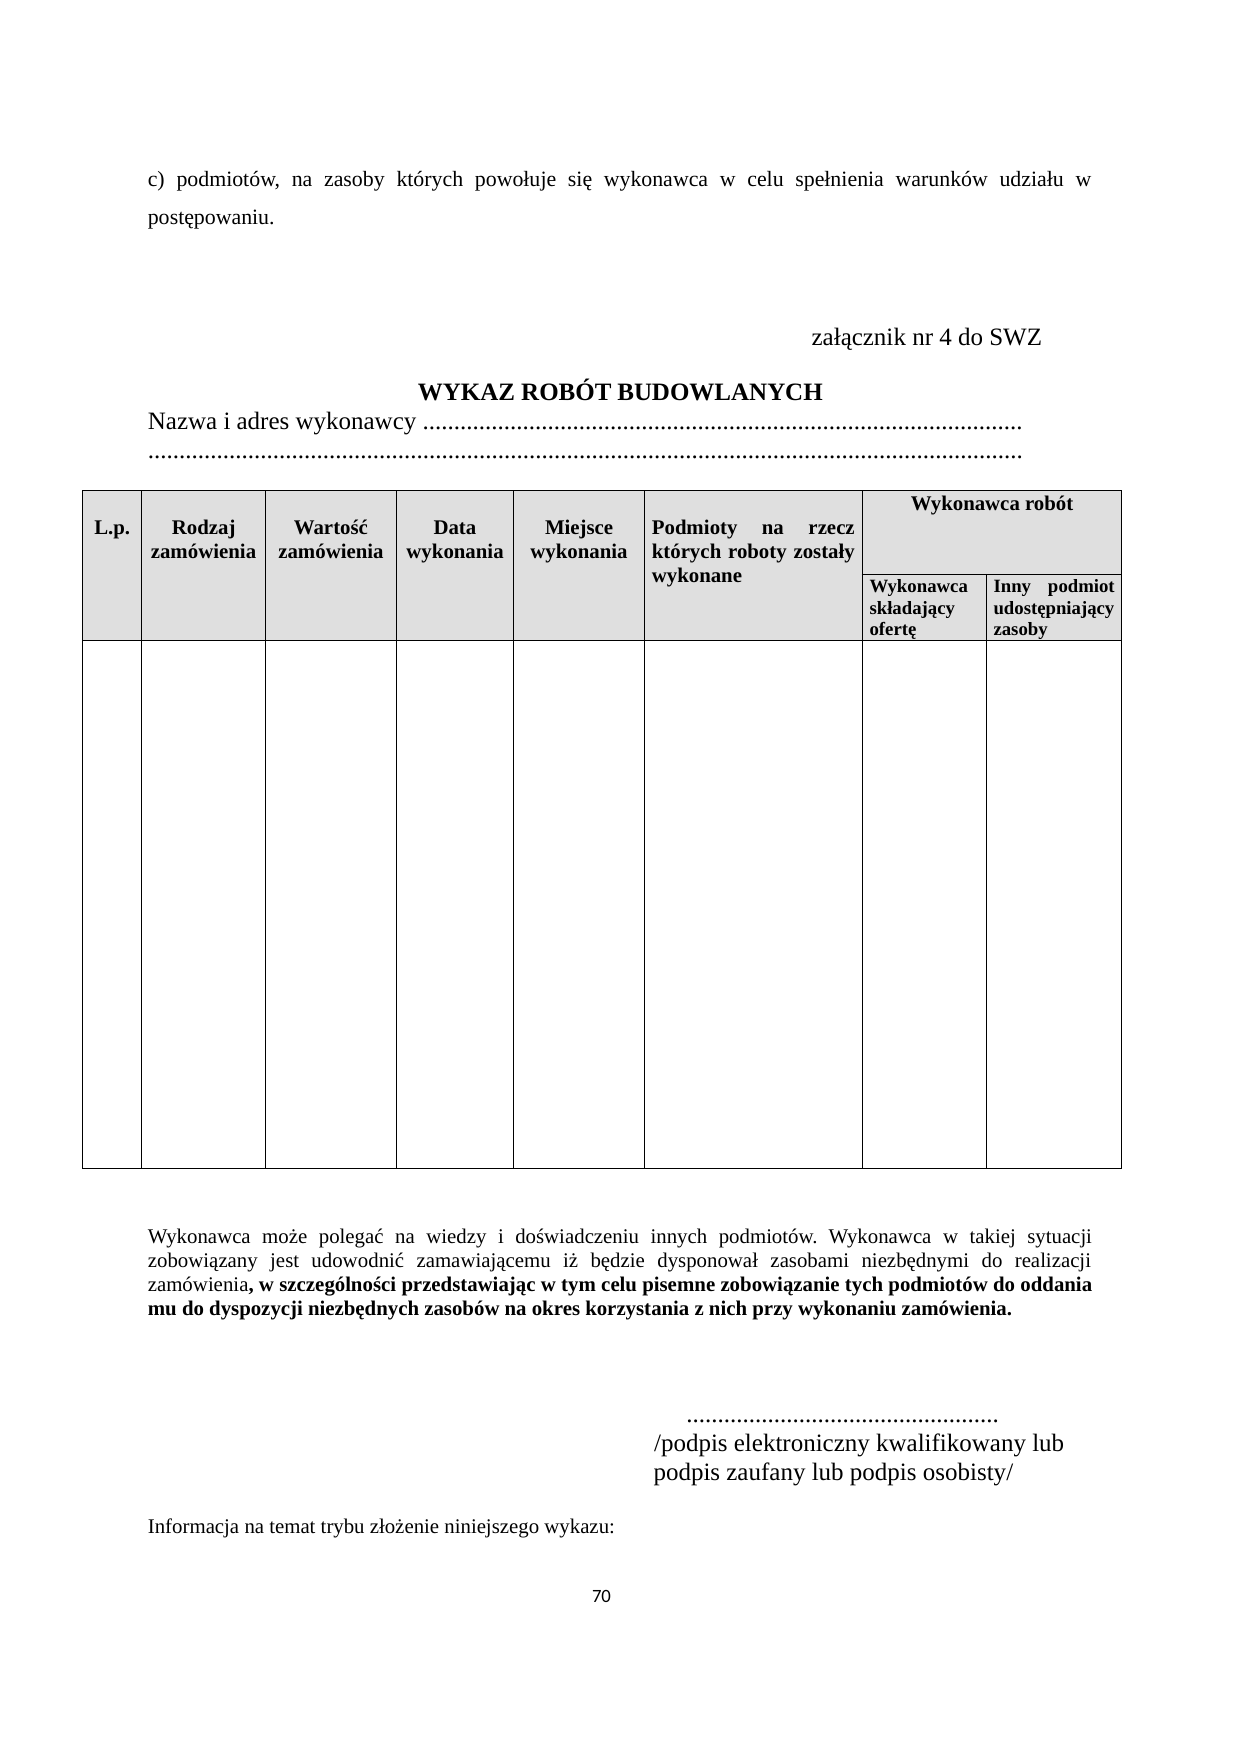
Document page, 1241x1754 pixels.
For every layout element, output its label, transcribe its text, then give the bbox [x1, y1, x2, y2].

text Nazwa i adres wykonawcy ................................................................................................ [148, 406, 1093, 435]
table_cell [863, 641, 986, 1168]
text Wykonawca może polegać na wiedzy i doświadczeniu innych podmiotów. Wykonawca w takiej sytuacji zobowiązany jest udowodnić zamawiającemu iż będzie dysponował zasobami niezbędnymi do realizacji zamówienia, w szczególności przedstawiając w tym celu pisemne zobowiązanie tych podmiotów do oddania mu do dyspozycji niezbędnych zasobów na okres korzystania z nich przy wykonaniu zamówienia. [148, 1224, 1093, 1320]
table_header Wykonawca robót [863, 491, 1121, 574]
table_cell [514, 641, 644, 1168]
table_cell [142, 641, 265, 1168]
text WYKAZ ROBÓT BUDOWLANYCH [148, 377, 1093, 406]
table_cell [987, 641, 1121, 1168]
table_header L.p. [83, 491, 141, 640]
text załącznik nr 4 do SWZ [811, 322, 1093, 351]
table_header Podmioty na rzecz których roboty zostały wykonane [645, 491, 862, 640]
text ............................................................................................................................................ [148, 435, 1093, 464]
text /podpis elektroniczny kwalifikowany lub [148, 1428, 1093, 1457]
text podpis zaufany lub podpis osobisty/ [148, 1457, 1093, 1486]
table_header Data wykonania [397, 491, 513, 640]
table_cell [266, 641, 396, 1168]
table_cell Inny podmiot udostępniający zasoby [987, 575, 1121, 640]
table_header Miejsce wykonania [514, 491, 644, 640]
table_cell Wykonawca składający ofertę [863, 575, 986, 640]
table_cell [83, 641, 141, 1168]
text c) podmiotów, na zasoby których powołuje się wykonawca w celu spełnienia warunków udziału w postępowaniu. [148, 166, 1093, 229]
text Informacja na temat trybu złożenie niniejszego wykazu: [148, 1514, 1093, 1538]
table_header Wartość zamówienia [266, 491, 396, 640]
text .................................................. [148, 1399, 1093, 1428]
table_cell [645, 641, 862, 1168]
table_cell [397, 641, 513, 1168]
table_header Rodzaj zamówienia [142, 491, 265, 640]
